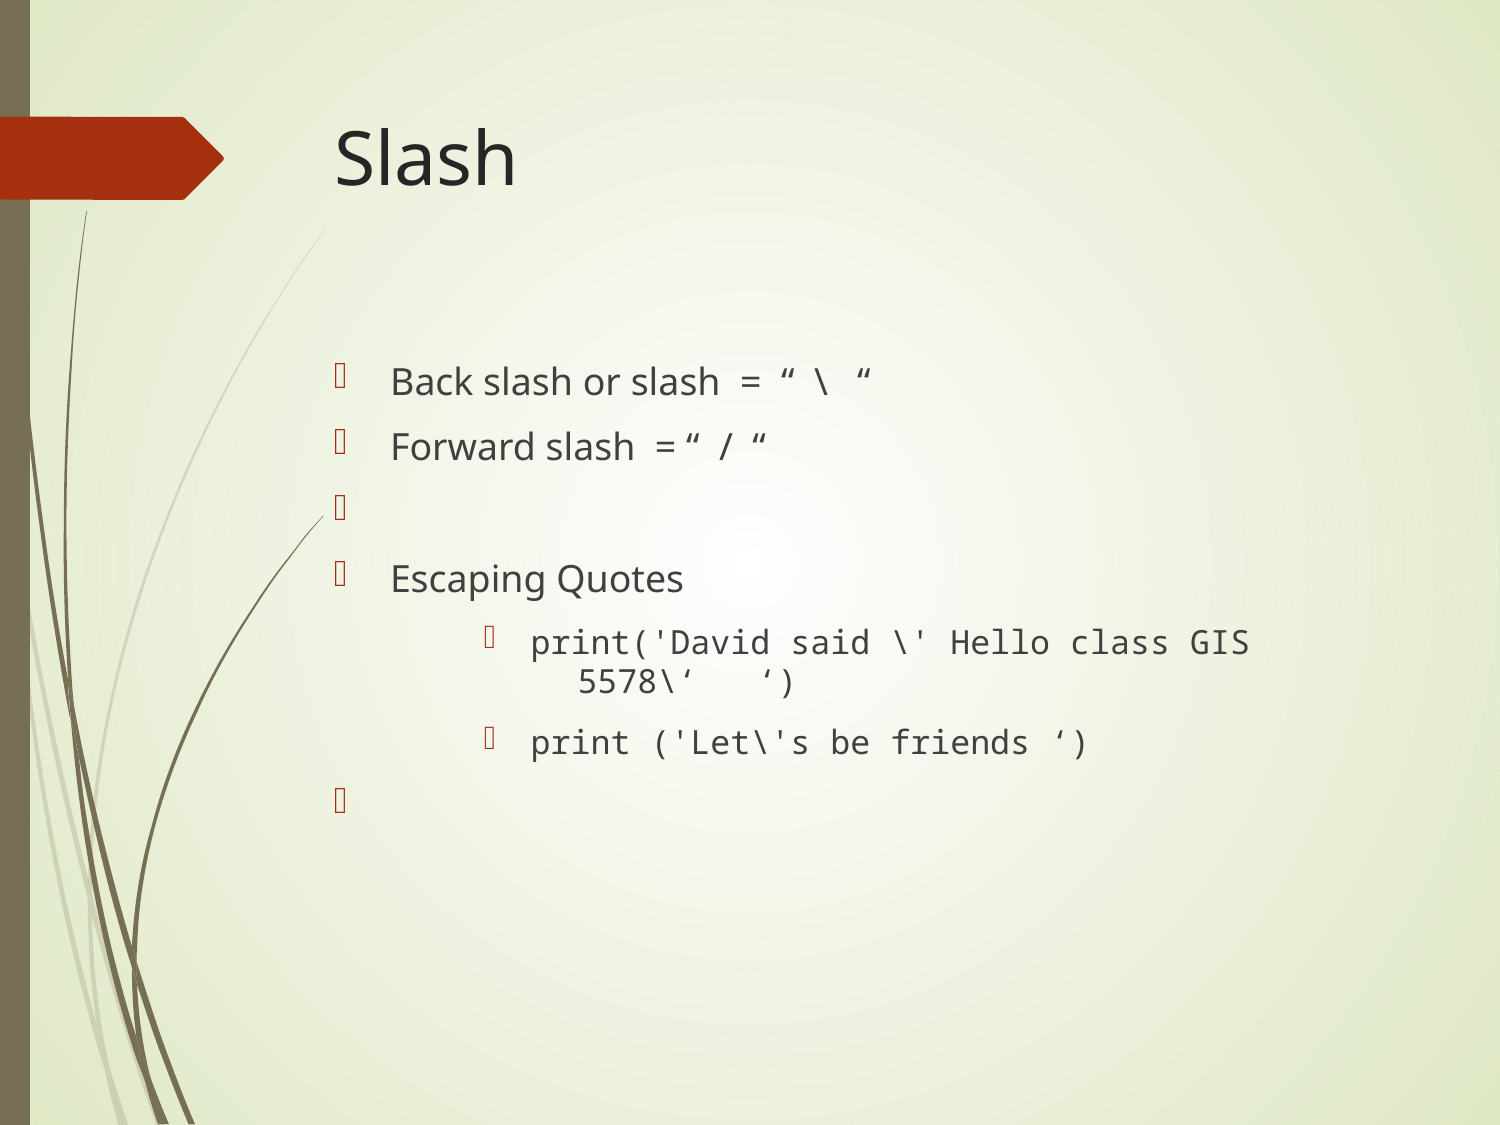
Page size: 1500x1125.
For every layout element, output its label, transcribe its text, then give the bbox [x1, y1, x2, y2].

list Back slash or slash = “ \ “ Forward slash = “ / “ Escaping Quotes print('David said \' Hello class GIS 5578\‘ ‘) print ('Let\'s be friends ‘) [318, 350, 1401, 970]
title Slash [319, 102, 1400, 313]
